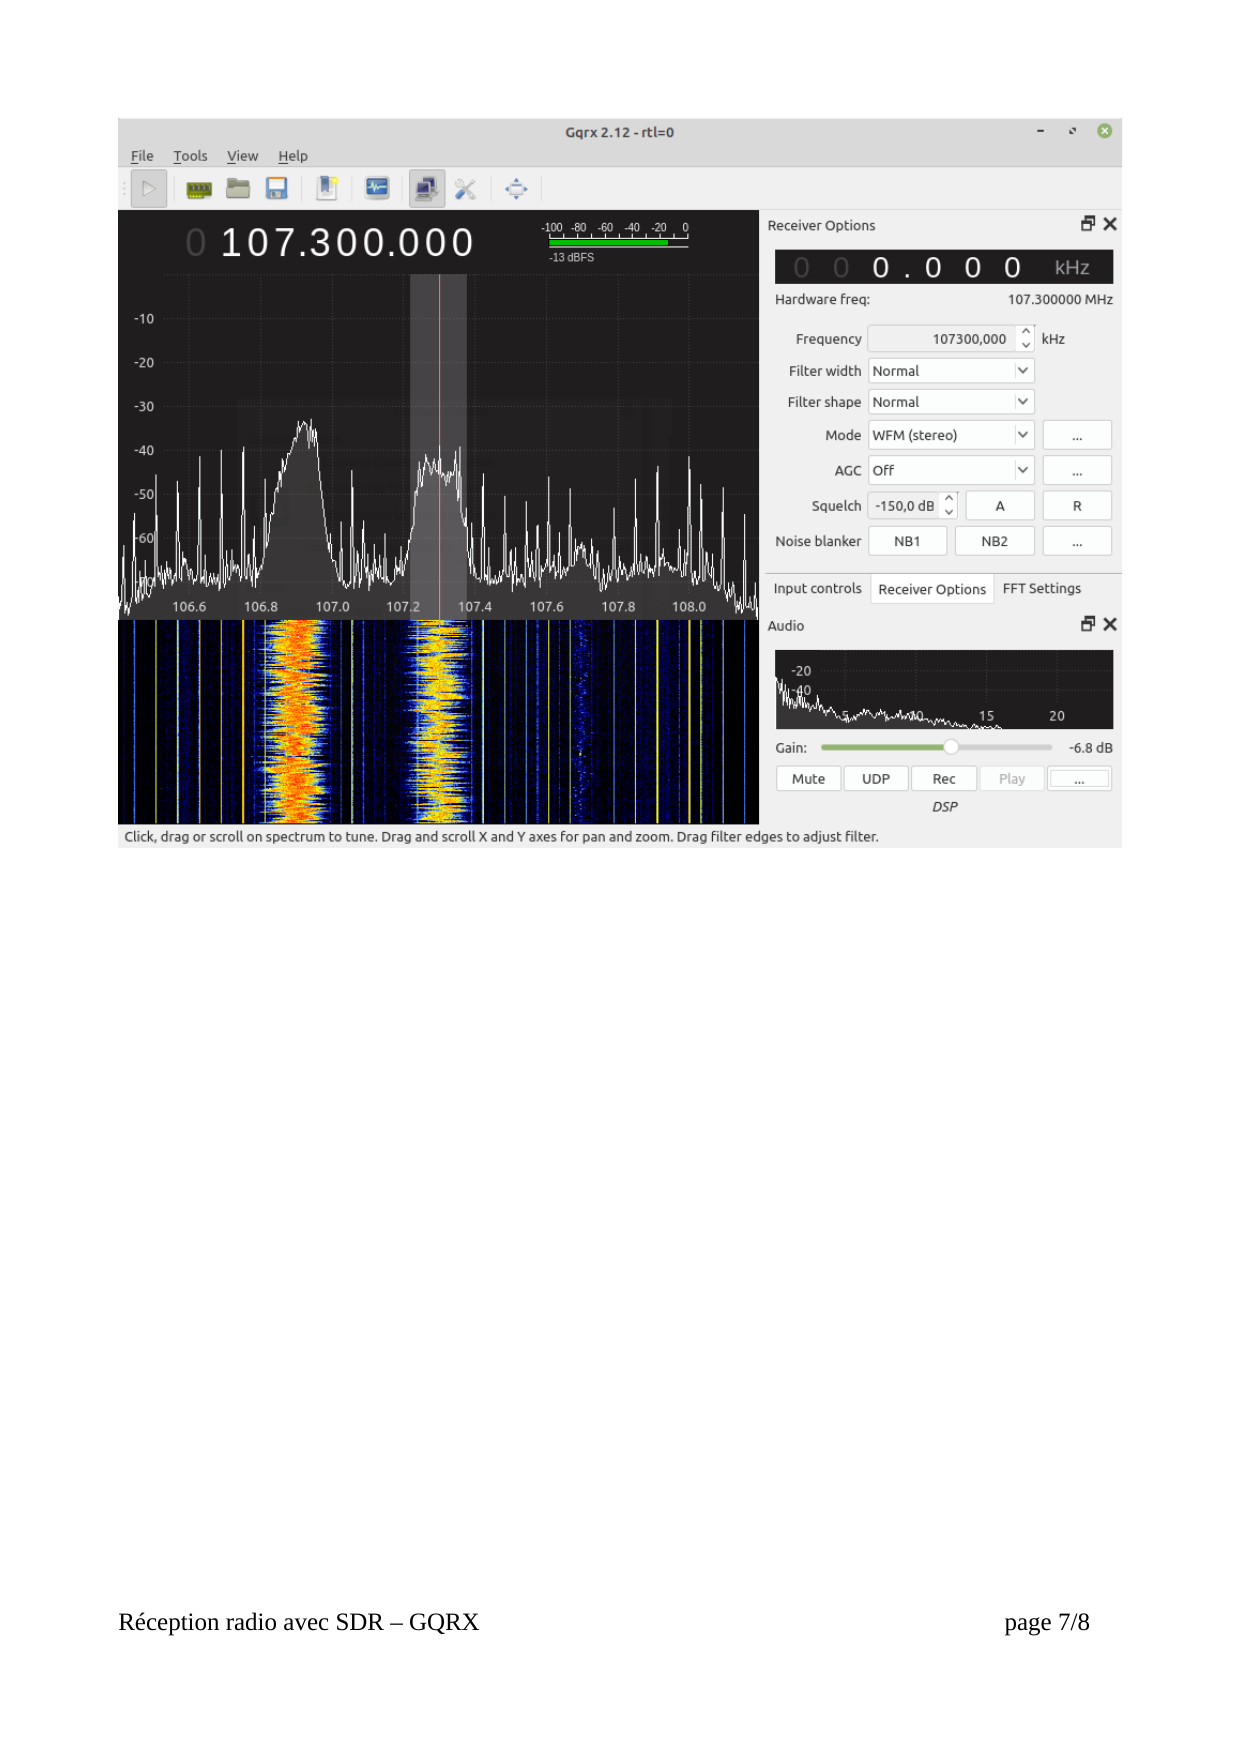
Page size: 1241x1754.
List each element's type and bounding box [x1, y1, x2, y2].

picture [118, 118, 1123, 848]
